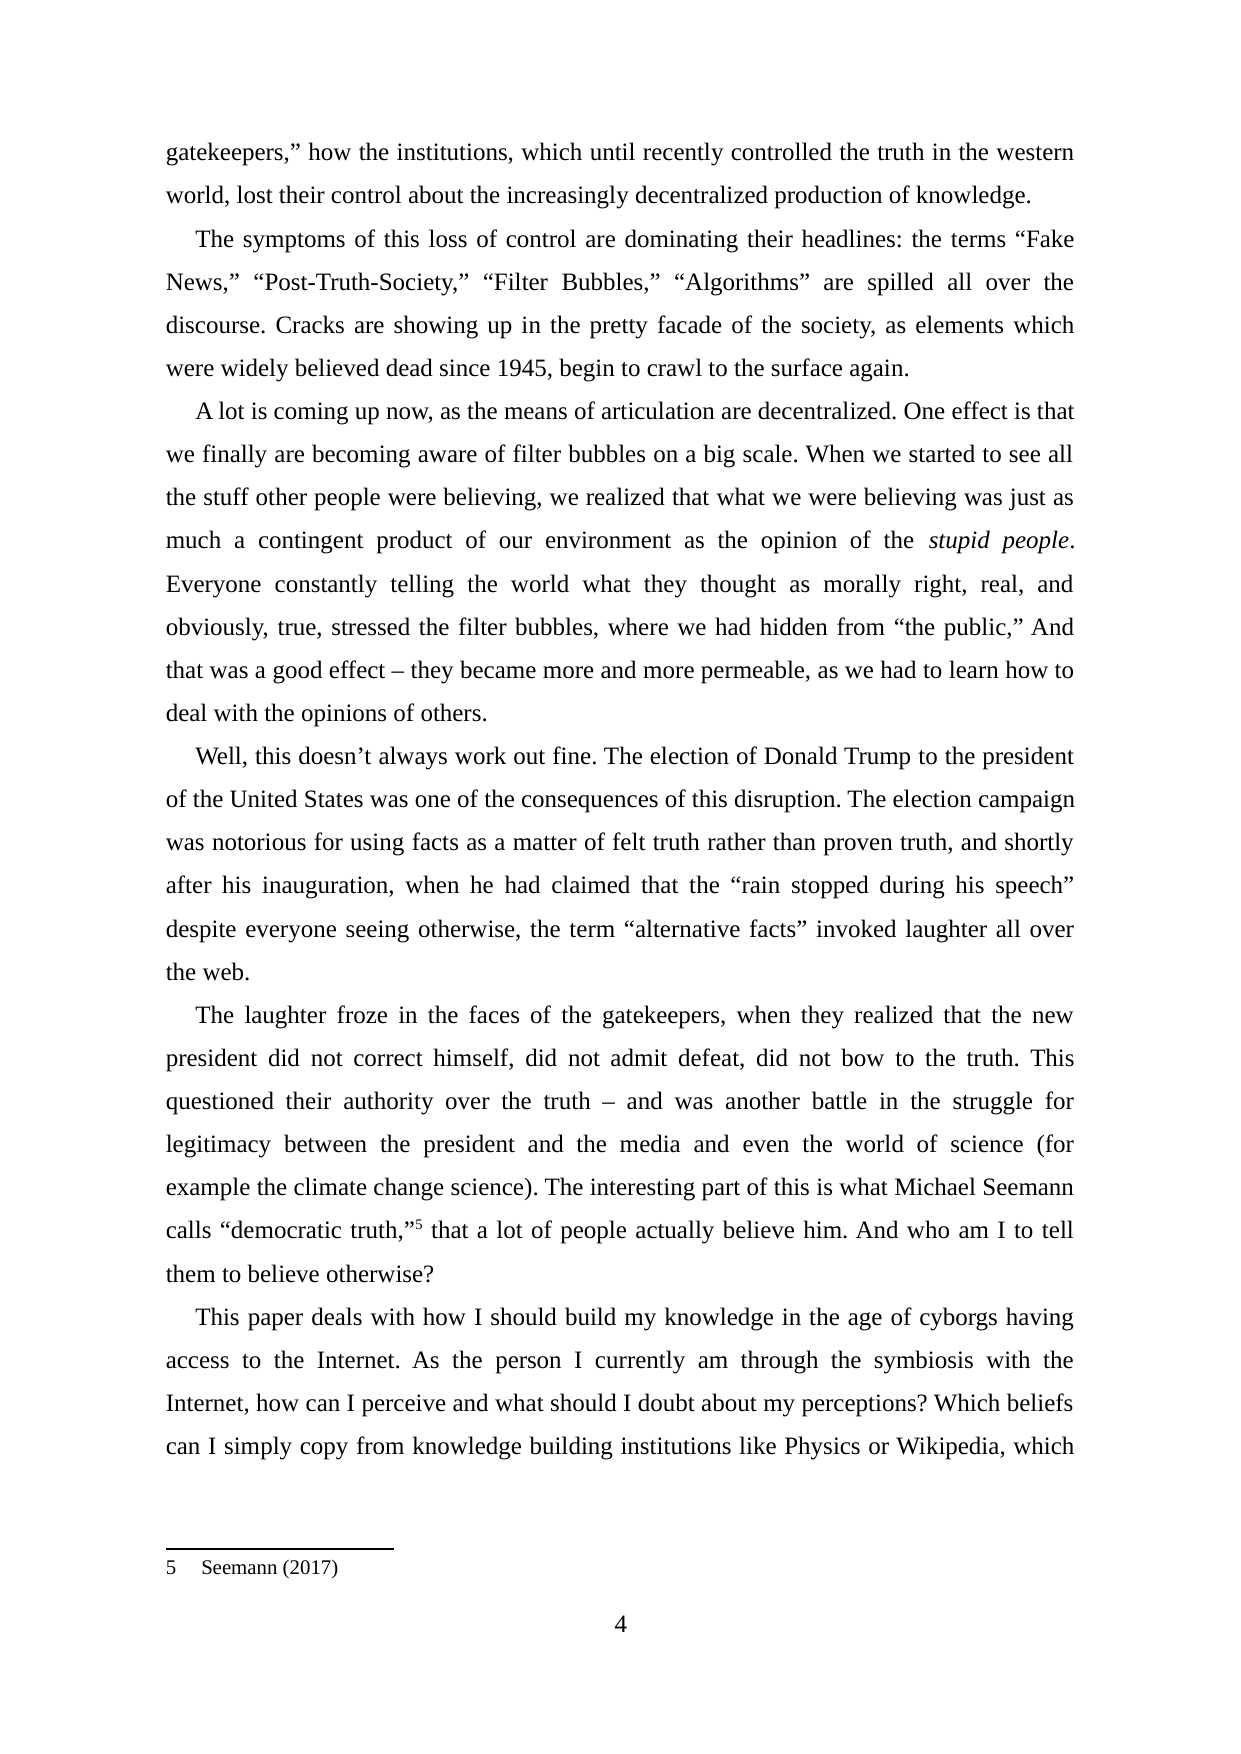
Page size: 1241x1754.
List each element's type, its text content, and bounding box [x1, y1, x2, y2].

text This paper deals with how I should build my knowledge in the age of cyborgs having access to the Internet. As the person I currently am through the symbiosis with the Internet, how can I perceive and what should I doubt about my perceptions? Which beliefs can I simply copy from knowledge building institutions like Physics or Wikipedia, which [166, 1302, 1075, 1460]
text Well, this doesn’t always work out fine. The election of Donald Trump to the president of the United States was one of the consequences of this disruption. The election campaign was notorious for using facts as a matter of felt truth rather than proven truth, and shortly after his inauguration, when he had claimed that the “rain stopped during his speech” despite everyone seeing otherwise, the term “alternative facts” invoked laughter all over the web. [166, 741, 1075, 986]
text gatekeepers,” how the institutions, which until recently controlled the truth in the western world, lost their control about the increasingly decentralized production of knowledge. [166, 137, 1075, 209]
text The laughter froze in the faces of the gatekeepers, when they realized that the new president did not correct himself, did not admit defeat, did not bow to the truth. This questioned their authority over the truth – and was another battle in the struggle for legitimacy between the president and the media and even the world of science (for example the climate change science). The interesting part of this is what Michael Seemann calls “democratic truth,” that a lot of people actually believe him. And who am I to tell them to believe otherwise? [166, 1000, 1075, 1287]
text A lot is coming up now, as the means of articulation are decentralized. One effect is that we finally are becoming aware of filter bubbles on a big scale. When we started to see all the stuff other people were believing, we realized that what we were believing was just as much a contingent product of our environment as the opinion of the stupid people. Everyone constantly telling the world what they thought as morally right, real, and obviously, true, stressed the filter bubbles, where we had hidden from “the public,” And that was a good effect – they became more and more permeable, as we had to learn how to deal with the opinions of others. [166, 396, 1075, 727]
text The symptoms of this loss of control are dominating their headlines: the terms “Fake News,” “Post-Truth-Society,” “Filter Bubbles,” “Algorithms” are spilled all over the discourse. Cracks are showing up in the pretty facade of the society, as elements which were widely believed dead since 1945, begin to crawl to the surface again. [166, 224, 1075, 382]
text Seemann (2017) [166, 1555, 1075, 1579]
